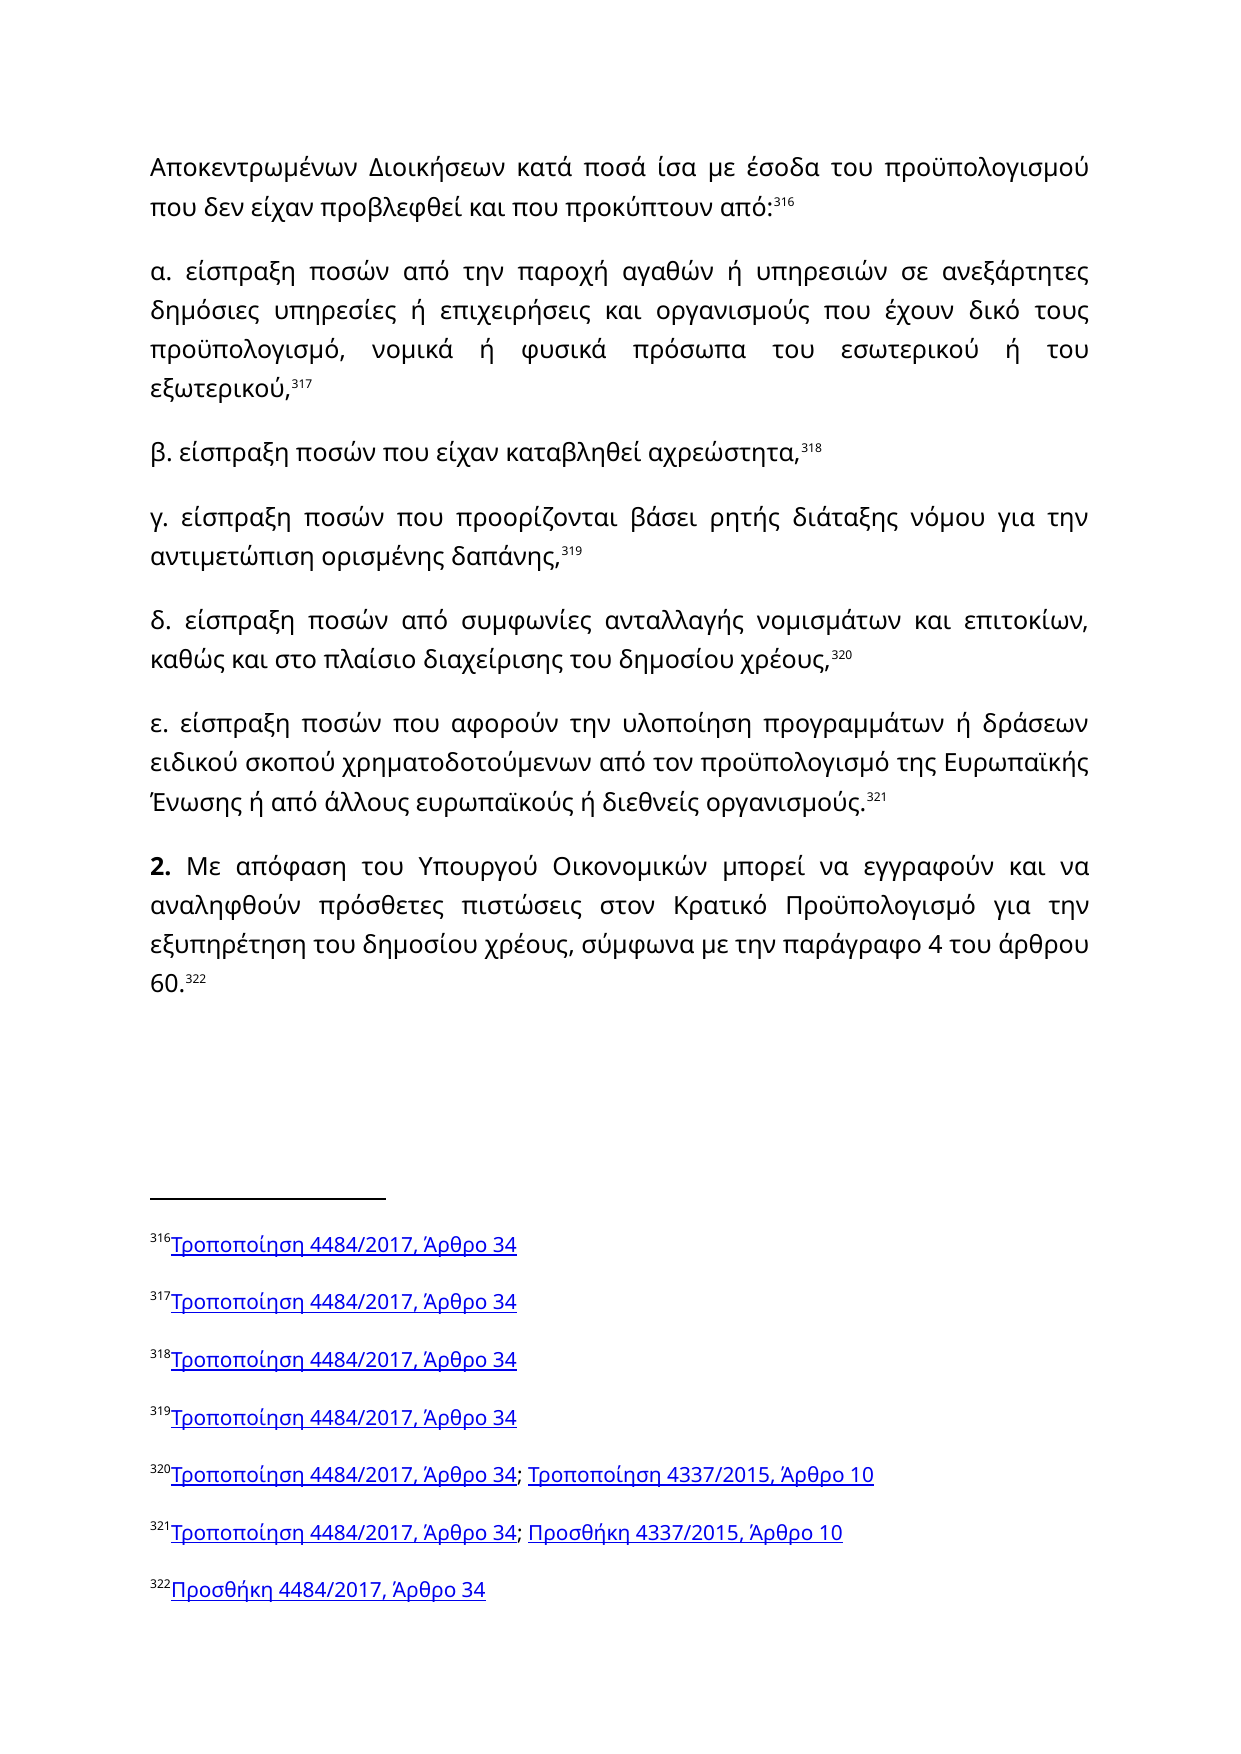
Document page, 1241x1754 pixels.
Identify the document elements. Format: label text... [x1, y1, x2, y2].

text Τροποποίηση 4484/2017, Άρθρο 34 [150, 1403, 1090, 1431]
text Προσθήκη 4484/2017, Άρθρο 34 [150, 1576, 1090, 1604]
text δ. είσπραξη ποσών από συµφωνίες ανταλλαγής νοµισµάτων και επιτοκίων, καθώς και στο πλαίσιο διαχείρισης του δηµοσίου χρέους, [150, 602, 1090, 676]
text Τροποποίηση 4484/2017, Άρθρο 34; Προσθήκη 4337/2015, Άρθρο 10 [150, 1518, 1090, 1546]
text Αποκεντρωµένων Διοικήσεων κατά ποσά ίσα µε έσοδα του προϋπολογισµού που δεν είχαν προβλεφθεί και που προκύπτουν από: [150, 150, 1090, 223]
text Τροποποίηση 4484/2017, Άρθρο 34 [150, 1230, 1090, 1258]
text γ. είσπραξη ποσών που προορίζονται βάσει ρητής διάταξης νόµου για την αντιµετώπιση ορισµένης δαπάνης, [150, 499, 1090, 572]
text 2. Με απόφαση του Υπουργού Οικονοµικών µπορεί να εγγραφούν και να αναληφθούν πρόσθετες πιστώσεις στον Κρατικό Προϋπολογισµό για την εξυπηρέτηση του δηµοσίου χρέους, σύµφωνα µε την παράγραφο 4 του άρθρου 60. [150, 848, 1090, 1000]
text Τροποποίηση 4484/2017, Άρθρο 34 [150, 1287, 1090, 1316]
text Τροποποίηση 4484/2017, Άρθρο 34 [150, 1345, 1090, 1373]
text α. είσπραξη ποσών από την παροχή αγαθών ή υπηρεσιών σε ανεξάρτητες δηµόσιες υπηρεσίες ή επιχειρήσεις και οργανισµούς που έχουν δικό τους προϋπολογισµό, νοµικά ή φυσικά πρόσωπα του εσωτερικού ή του εξωτερικού, [150, 253, 1090, 405]
text β. είσπραξη ποσών που είχαν καταβληθεί αχρεώστητα, [150, 435, 1090, 469]
text ε. είσπραξη ποσών που αφορούν την υλοποίηση προγραµµάτων ή δράσεων ειδικού σκοπού χρηµατοδοτούµενων από τον προϋπολογισµό της Ευρωπαϊκής Ένωσης ή από άλλους ευρωπαϊκούς ή διεθνείς οργανισµούς. [150, 706, 1090, 818]
text Τροποποίηση 4484/2017, Άρθρο 34; Τροποποίηση 4337/2015, Άρθρο 10 [150, 1460, 1090, 1489]
